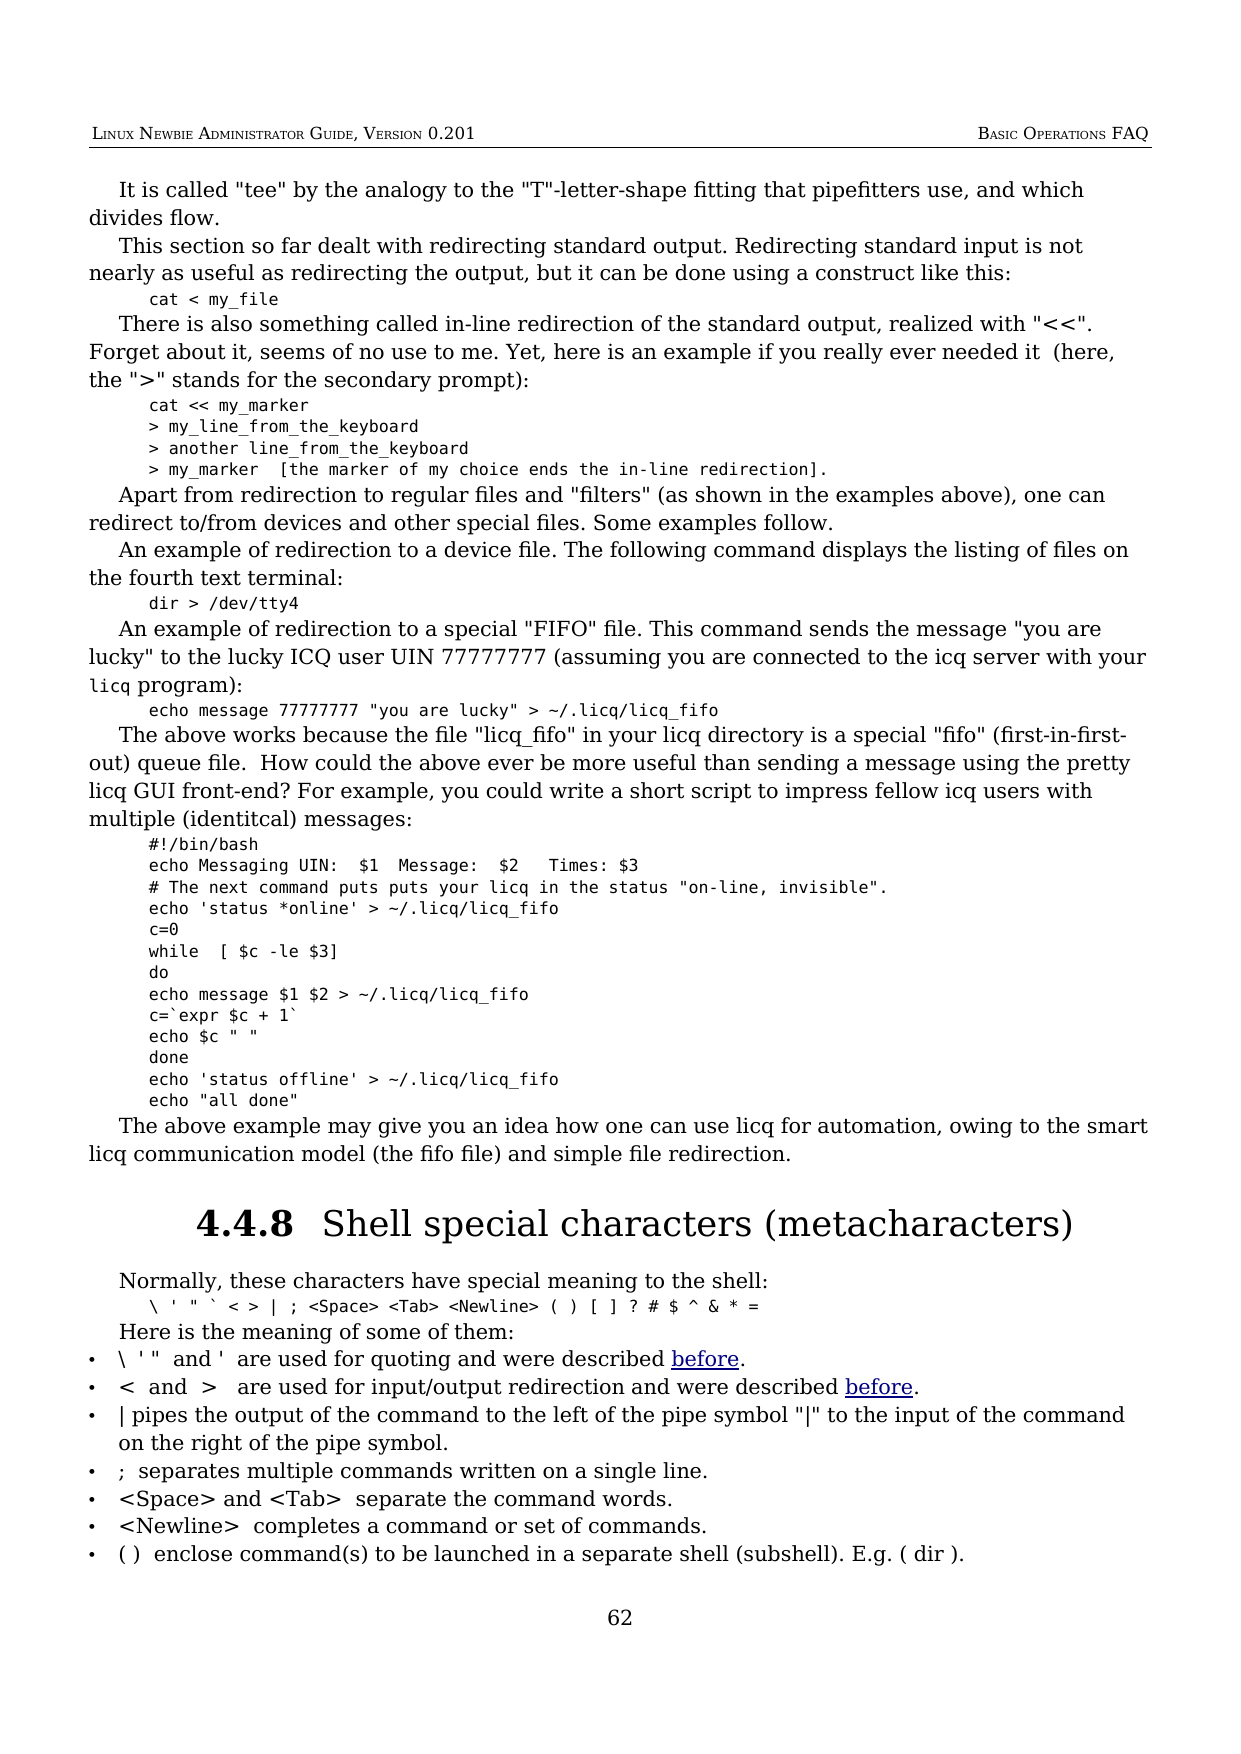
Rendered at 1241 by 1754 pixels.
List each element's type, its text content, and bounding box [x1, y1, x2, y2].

text This section so far dealt with redirecting standard output. Redirecting standard input is not nearly as useful as redirecting the output, but it can be done using a construct like this: [88, 234, 1152, 286]
text cat << my_marker [148, 396, 1152, 415]
text dir > /dev/tty4 [148, 594, 1152, 614]
text do [148, 963, 1152, 982]
text Apart from redirection to regular files and "filters" (as shown in the examples above), one can redirect to/from devices and other special files. Some examples follow. [88, 483, 1152, 535]
text echo 'status offline' > ~/.licq/licq_fifo [148, 1070, 1152, 1089]
text An example of redirection to a special "FIFO" file. This command sends the message "you are lucky" to the lucky ICQ user UIN 77777777 (assuming you are connected to the icq server with your licq program): [88, 617, 1152, 697]
text cat < my_file [148, 289, 1152, 309]
text There is also something called in-line redirection of the standard output, realized with "<<". Forget about it, seems of no use to me. Yet, here is an example if you really ever needed it (here, the ">" stands for the secondary prompt): [88, 312, 1152, 392]
text It is called "tee" by the analogy to the "T"-letter-shape fitting that pipefitters use, and which divides flow. [88, 178, 1152, 230]
subtitle Shell special characters (metacharacters) [88, 1203, 1152, 1244]
text echo $c " " [148, 1027, 1152, 1047]
text echo message $1 $2 > ~/.licq/licq_fifo [148, 984, 1152, 1004]
text echo 'status *online' > ~/.licq/licq_fifo [148, 899, 1152, 918]
list ( ) enclose command(s) to be launched in a separate shell (subshell). E.g. ( dir ). [88, 1542, 1152, 1567]
list < and > are used for input/output redirection and were described before. [88, 1375, 1152, 1400]
list \ ' " and ' are used for quoting and were described before. [88, 1348, 1152, 1372]
text while [ $c -le $3] [148, 942, 1152, 961]
text The above works because the file "licq_fifo" in your licq directory is a special "fifo" (first-in-first-out) queue file. How could the above ever be more useful than sending a message using the pretty licq GUI front-end? For example, you could write a short script to impress fellow icq users with multiple (identitcal) messages: [88, 724, 1152, 831]
list | pipes the output of the command to the left of the pipe symbol "|" to the input of the command on the right of the pipe symbol. [88, 1403, 1152, 1455]
text # The next command puts puts your licq in the status "on-line, invisible". [148, 878, 1152, 897]
text > my_line_from_the_keyboard [148, 417, 1152, 437]
list ; separates multiple commands written on a single line. [88, 1459, 1152, 1483]
text c=`expr $c + 1` [148, 1006, 1152, 1025]
text #!/bin/bash [148, 835, 1152, 854]
text The above example may give you an idea how one can use licq for automation, owing to the smart licq communication model (the fifo file) and simple file redirection. [88, 1114, 1152, 1166]
text echo "all done" [148, 1091, 1152, 1111]
text echo message 77777777 "you are lucky" > ~/.licq/licq_fifo [148, 701, 1152, 720]
text done [148, 1048, 1152, 1068]
text > another line_from_the_keyboard [148, 438, 1152, 458]
text Normally, these characters have special meaning to the shell: [88, 1269, 1152, 1293]
text \ ' " ` < > | ; <Space> <Tab> <Newline> ( ) [ ] ? # $ ^ & * = [148, 1297, 1152, 1316]
list <Newline> completes a command or set of commands. [88, 1514, 1152, 1539]
text echo Messaging UIN: $1 Message: $2 Times: $3 [148, 856, 1152, 876]
text An example of redirection to a device file. The following command displays the listing of files on the fourth text terminal: [88, 538, 1152, 591]
text c=0 [148, 920, 1152, 940]
text Here is the meaning of some of them: [88, 1320, 1152, 1344]
list <Space> and <Tab> separate the command words. [88, 1487, 1152, 1511]
text > my_marker [the marker of my choice ends the in-line redirection]. [148, 460, 1152, 479]
